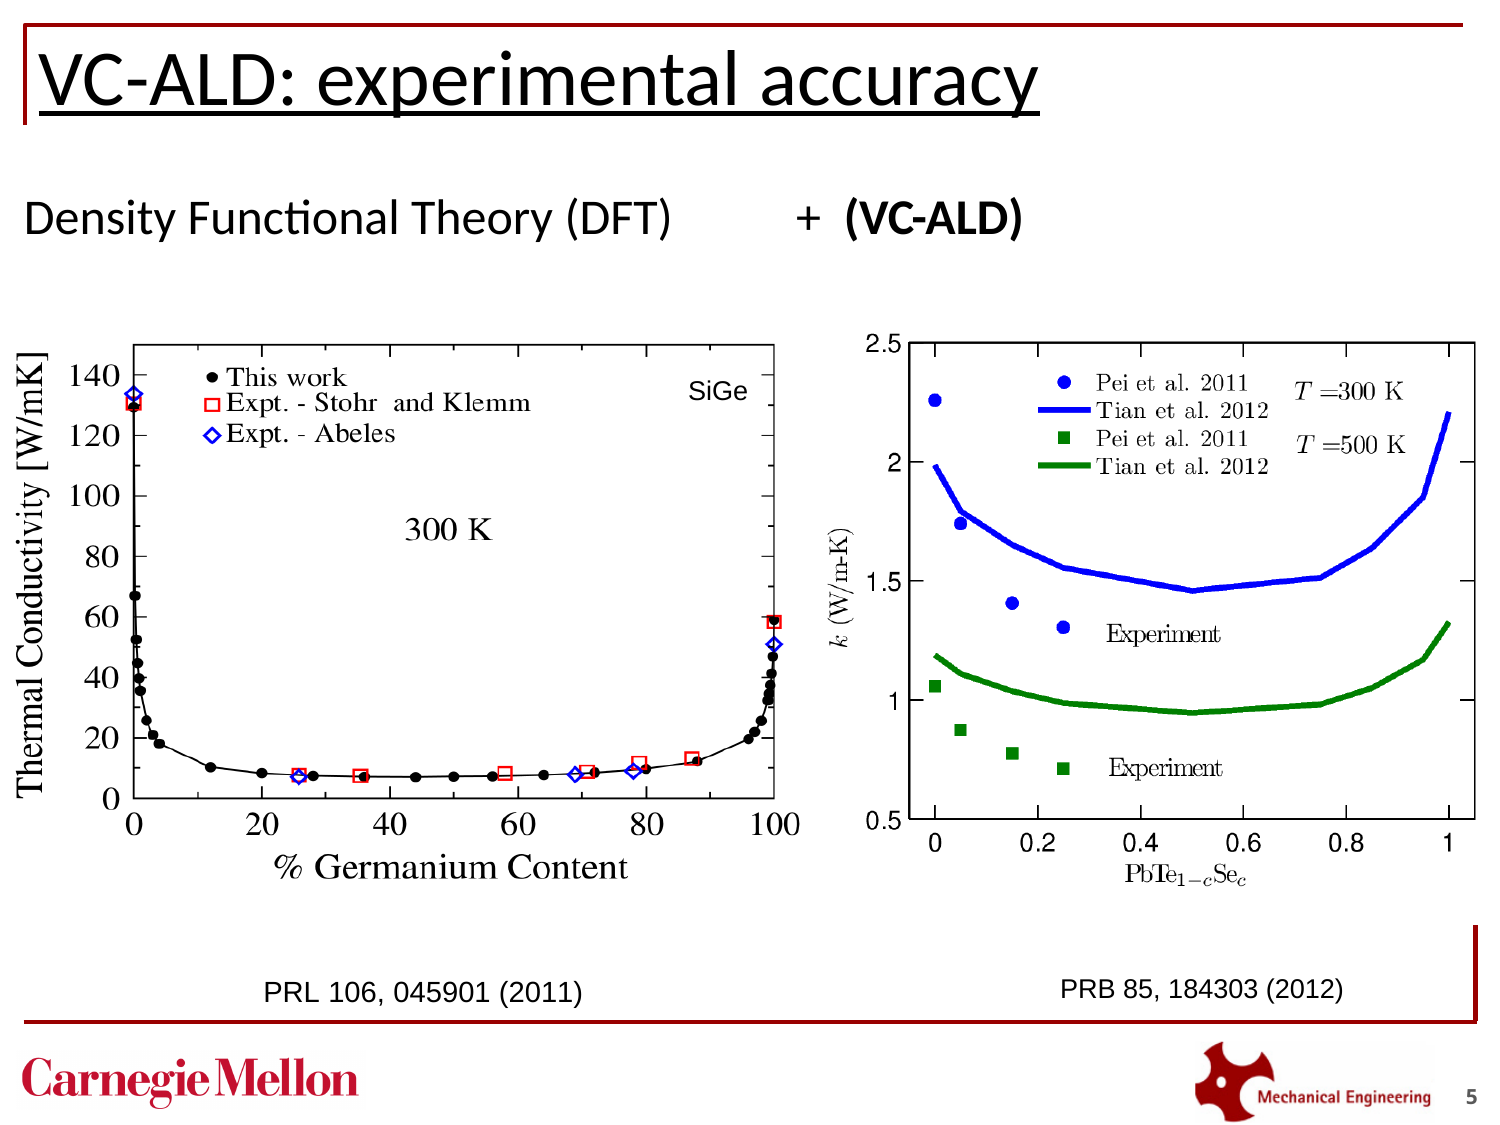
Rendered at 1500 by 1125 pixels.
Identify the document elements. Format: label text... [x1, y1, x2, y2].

picture [0, 309, 1497, 896]
text_box SiGe [673, 365, 785, 423]
picture [1192, 1034, 1438, 1125]
title VC-ALD: experimental accuracy [23, 0, 1374, 168]
text_box PRB 85, 184303 (2012) [1045, 964, 1391, 1022]
list Density Functional Theory (DFT) + (VC-ALD) [9, 176, 1500, 270]
text_box PRL 106, 045901 (2011) [248, 965, 684, 1023]
picture [16, 1050, 366, 1110]
